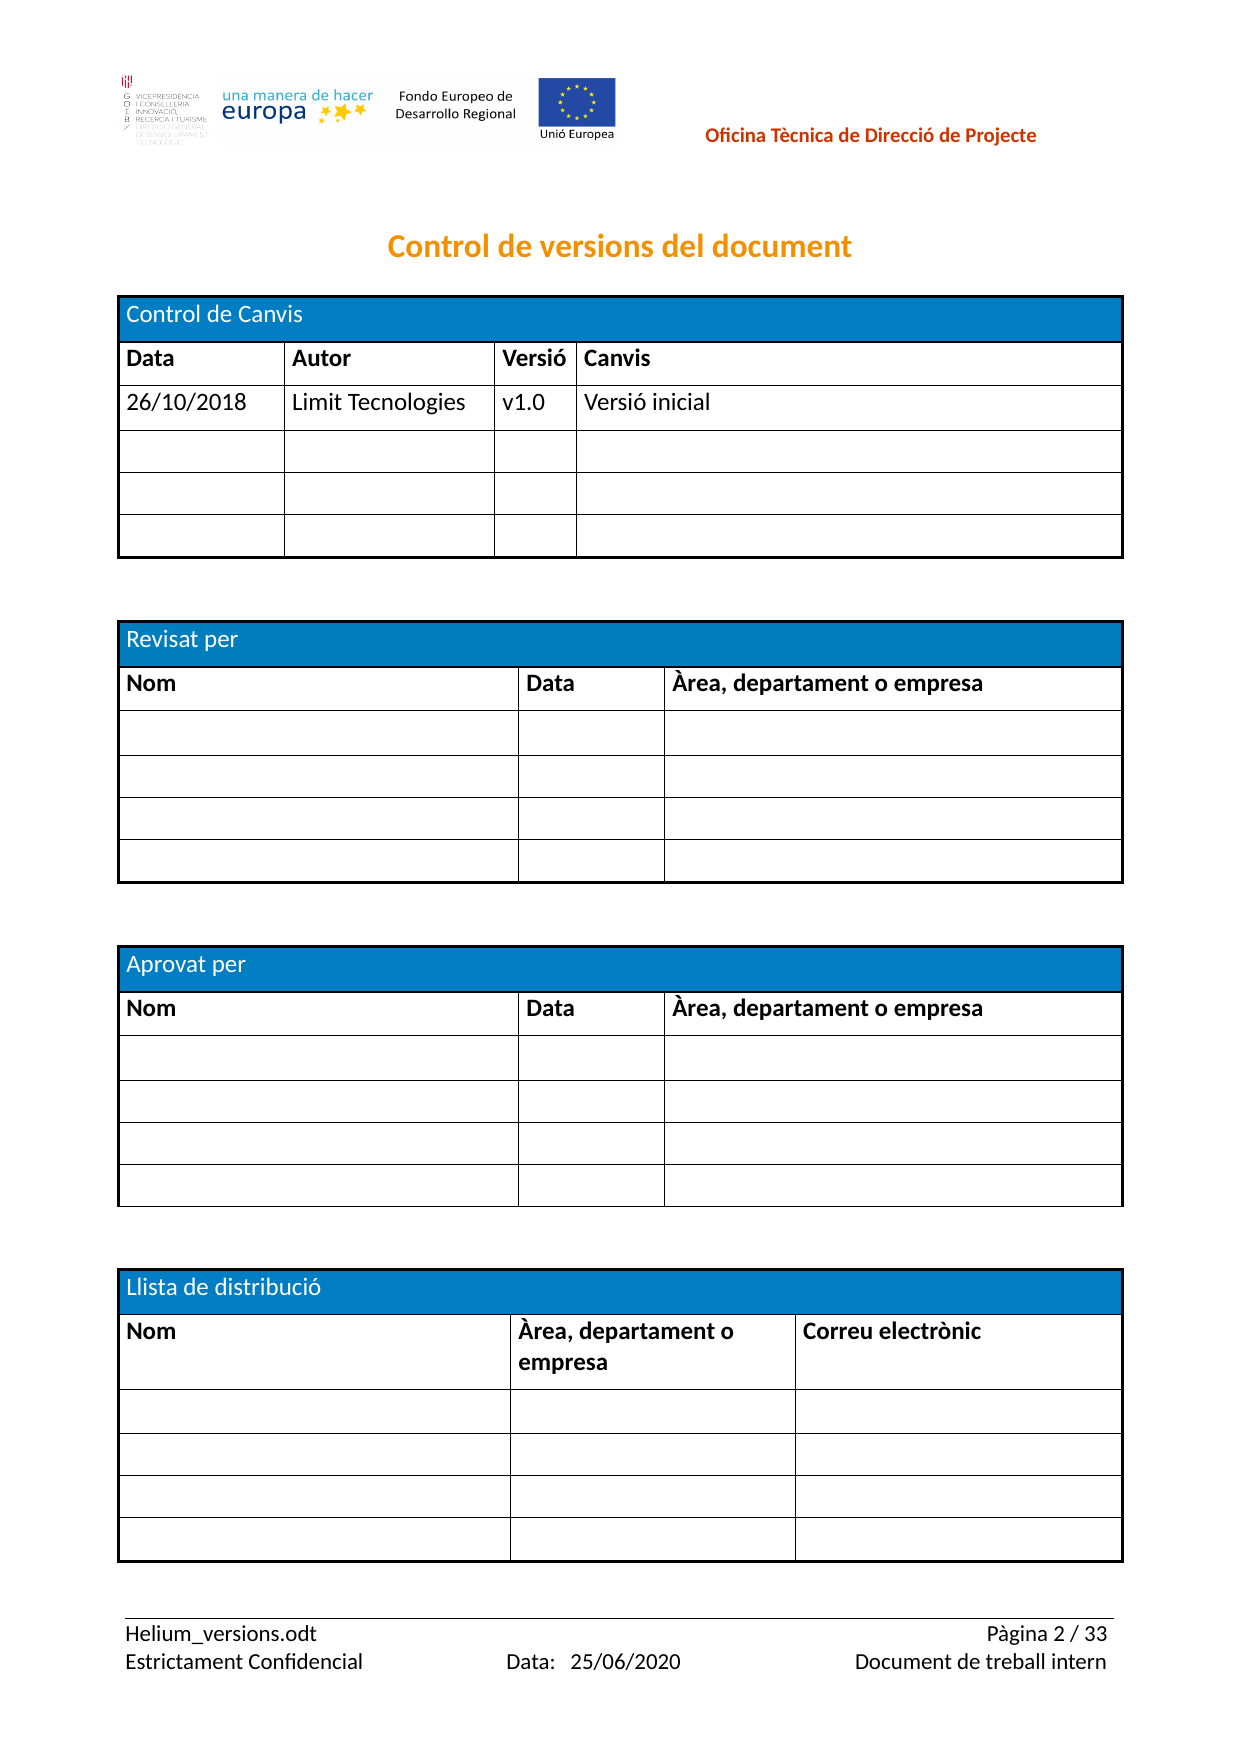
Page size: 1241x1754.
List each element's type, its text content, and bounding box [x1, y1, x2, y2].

table_cell [577, 515, 1121, 556]
table_cell [665, 711, 1121, 754]
table_cell [120, 1476, 510, 1517]
table_cell Autor [285, 343, 494, 385]
table_cell Data [519, 993, 664, 1035]
table_cell [519, 711, 664, 754]
table_cell [577, 431, 1121, 472]
table_cell [285, 431, 494, 472]
table_cell [511, 1390, 795, 1433]
picture [118, 73, 213, 147]
table_cell 26/10/2018 [120, 386, 284, 429]
table_cell [665, 798, 1121, 839]
table_cell [519, 756, 664, 797]
table_cell Data [120, 343, 284, 385]
table_cell [519, 840, 664, 881]
table_cell [519, 1123, 664, 1164]
table_cell [577, 473, 1121, 514]
table_cell Àrea, departament o empresa [511, 1315, 795, 1389]
table_cell [495, 515, 576, 556]
table_cell [665, 1036, 1121, 1079]
table_cell [796, 1476, 1121, 1517]
table_cell Nom [120, 993, 518, 1035]
subtitle Control de versions del document [118, 225, 1122, 266]
table_cell [511, 1518, 795, 1559]
table_cell [120, 1518, 510, 1559]
table_cell [519, 1165, 664, 1206]
table_cell [120, 1390, 510, 1433]
table_cell [120, 1123, 518, 1164]
table_cell Nom [120, 668, 518, 710]
table_cell [120, 798, 518, 839]
table_cell [120, 473, 284, 514]
table_header Aprovat per [120, 948, 1121, 991]
table_cell [796, 1390, 1121, 1433]
table_cell [665, 840, 1121, 881]
table_cell [120, 1081, 518, 1122]
table_cell v1.0 [495, 386, 576, 429]
table_cell [120, 1036, 518, 1079]
table_cell [511, 1434, 795, 1475]
table_cell [665, 1123, 1121, 1164]
table_cell [120, 840, 518, 881]
table_cell [665, 1081, 1121, 1122]
table_cell [285, 473, 494, 514]
picture [219, 73, 621, 147]
table_cell [796, 1434, 1121, 1475]
table_cell [495, 431, 576, 472]
table_cell [665, 756, 1121, 797]
table_cell Àrea, departament o empresa [665, 993, 1121, 1035]
table_cell [511, 1476, 795, 1517]
table_cell [519, 798, 664, 839]
table_cell [796, 1518, 1121, 1559]
table_cell [120, 431, 284, 472]
table_cell [120, 756, 518, 797]
table_cell [120, 1165, 518, 1206]
table_cell Àrea, departament o empresa [665, 668, 1121, 710]
table_cell Versió inicial [577, 386, 1121, 429]
table_cell Nom [120, 1315, 510, 1389]
table_cell [519, 1081, 664, 1122]
table_cell Canvis [577, 343, 1121, 385]
table_cell [120, 711, 518, 754]
table_cell Data [519, 668, 664, 710]
table_cell Limit Tecnologies [285, 386, 494, 429]
table_cell [120, 515, 284, 556]
table_cell [519, 1036, 664, 1079]
table_header Control de Canvis [120, 298, 1121, 341]
table_cell Versió [495, 343, 576, 385]
table_cell [665, 1165, 1121, 1206]
table_cell [120, 1434, 510, 1475]
table_cell Correu electrònic [796, 1315, 1121, 1389]
table_cell [495, 473, 576, 514]
table_header Revisat per [120, 623, 1121, 666]
table_header Llista de distribució [120, 1271, 1121, 1314]
table_cell [285, 515, 494, 556]
